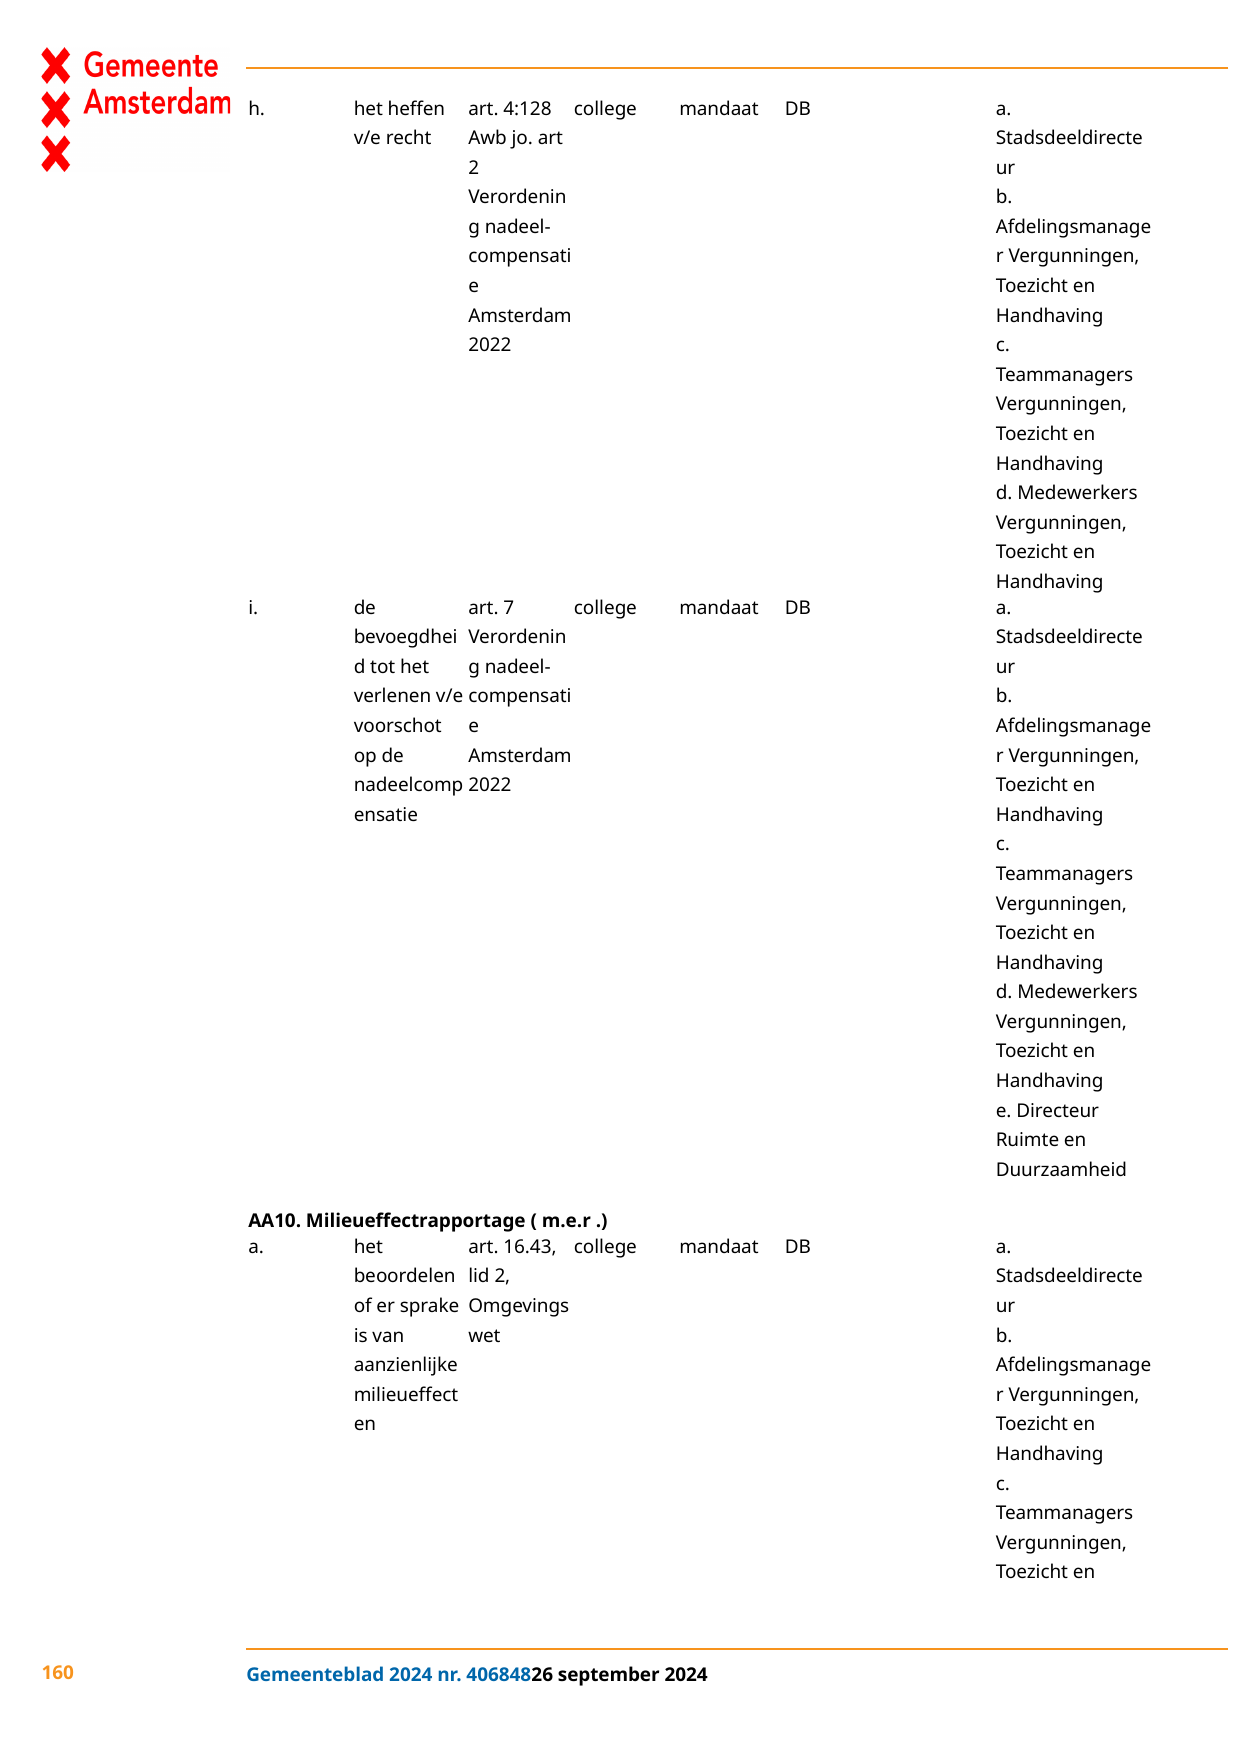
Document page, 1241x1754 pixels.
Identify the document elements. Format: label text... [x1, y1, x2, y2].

table_cell college [574, 95, 679, 594]
table_cell AA10. Milieueffectrapportage ( m.e.r .) [248, 1208, 1152, 1233]
table_cell [890, 95, 996, 594]
table_cell mandaat [679, 95, 784, 594]
table_cell [996, 1182, 1152, 1207]
table_cell [679, 1182, 784, 1207]
table_cell [890, 1233, 996, 1584]
table_cell mandaat [679, 1233, 784, 1584]
table_cell [890, 1182, 996, 1207]
table_cell [785, 1182, 890, 1207]
table_cell [468, 1182, 574, 1207]
table_cell college [574, 594, 679, 1182]
table_cell [354, 1182, 468, 1207]
table_cell h. [248, 95, 353, 594]
table_cell art. 16.43, lid 2, Omgevingswet [468, 1233, 574, 1584]
table_cell art. 7 Verordening nadeel-compensatie Amsterdam 2022 [468, 594, 574, 1182]
picture [41, 47, 231, 172]
table_cell het heffen v/e recht [354, 95, 468, 594]
table_cell a. Stadsdeeldirecteur b. Afdelingsmanager Vergunningen, Toezicht en Handhaving c. Teammanagers Vergunningen, Toezicht en [996, 1233, 1152, 1584]
table_cell het beoordelen of er sprake is van aanzienlijke milieueffecten [354, 1233, 468, 1584]
table_cell art. 4:128 Awb jo. art 2 Verordening nadeel-compensatie Amsterdam 2022 [468, 95, 574, 594]
table_cell DB [785, 594, 890, 1182]
table_cell mandaat [679, 594, 784, 1182]
table_cell i. [248, 594, 353, 1182]
table_cell DB [785, 95, 890, 594]
table_cell college [574, 1233, 679, 1584]
table_cell a. Stadsdeeldirecteur b. Afdelingsmanager Vergunningen, Toezicht en Handhaving c. Teammanagers Vergunningen, Toezicht en Handhaving d. Medewerkers Vergunningen, Toezicht en Handhaving e. Directeur Ruimte en Duurzaamheid [996, 594, 1152, 1182]
table_cell [574, 1182, 679, 1207]
table_cell [890, 594, 996, 1182]
table_cell [248, 1182, 353, 1207]
table_cell a. Stadsdeeldirecteur b. Afdelingsmanager Vergunningen, Toezicht en Handhaving c. Teammanagers Vergunningen, Toezicht en Handhaving d. Medewerkers Vergunningen, Toezicht en Handhaving [996, 95, 1152, 594]
table_cell a. [248, 1233, 353, 1584]
table_cell DB [785, 1233, 890, 1584]
table_cell de bevoegdheid tot het verlenen v/e voorschot op de nadeelcompensatie [354, 594, 468, 1182]
